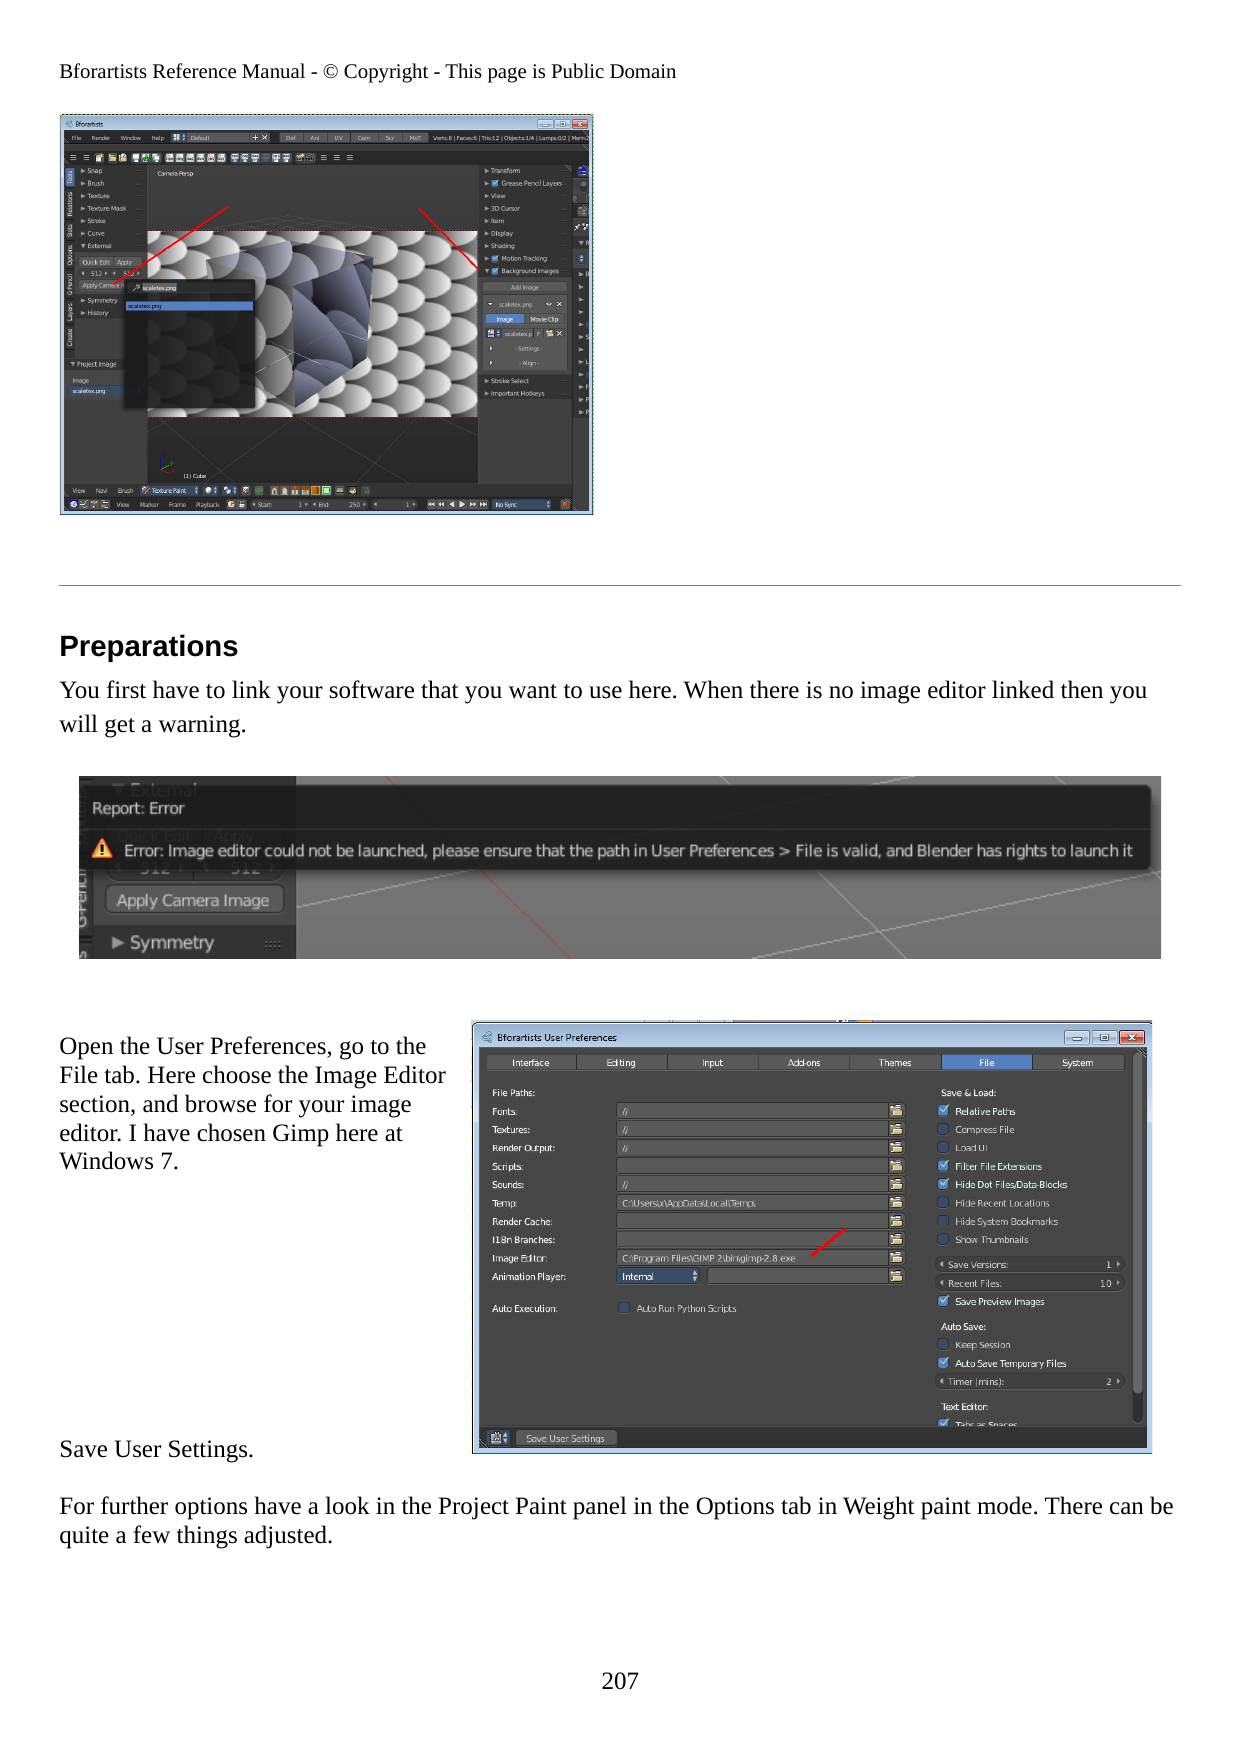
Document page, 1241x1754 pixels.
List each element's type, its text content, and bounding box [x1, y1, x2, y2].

picture [79, 776, 1162, 959]
text You first have to link your software that you want to use here. When there is no image editor linked then you will get a warning. [59, 675, 1181, 738]
picture [471, 1020, 1153, 1454]
text [1153, 1031, 1181, 1175]
text Open the User Preferences, go to the File tab. Here choose the Image Editor section, and browse for your image editor. I have chosen Gimp here at Windows 7. [59, 1031, 471, 1175]
text Save User Settings. [59, 1434, 1181, 1463]
subtitle Preparations [59, 629, 1181, 663]
text For further options have a look in the Project Paint panel in the Options tab in Weight paint mode. There can be quite a few things adjusted. [59, 1491, 1181, 1549]
picture [59, 112, 594, 516]
